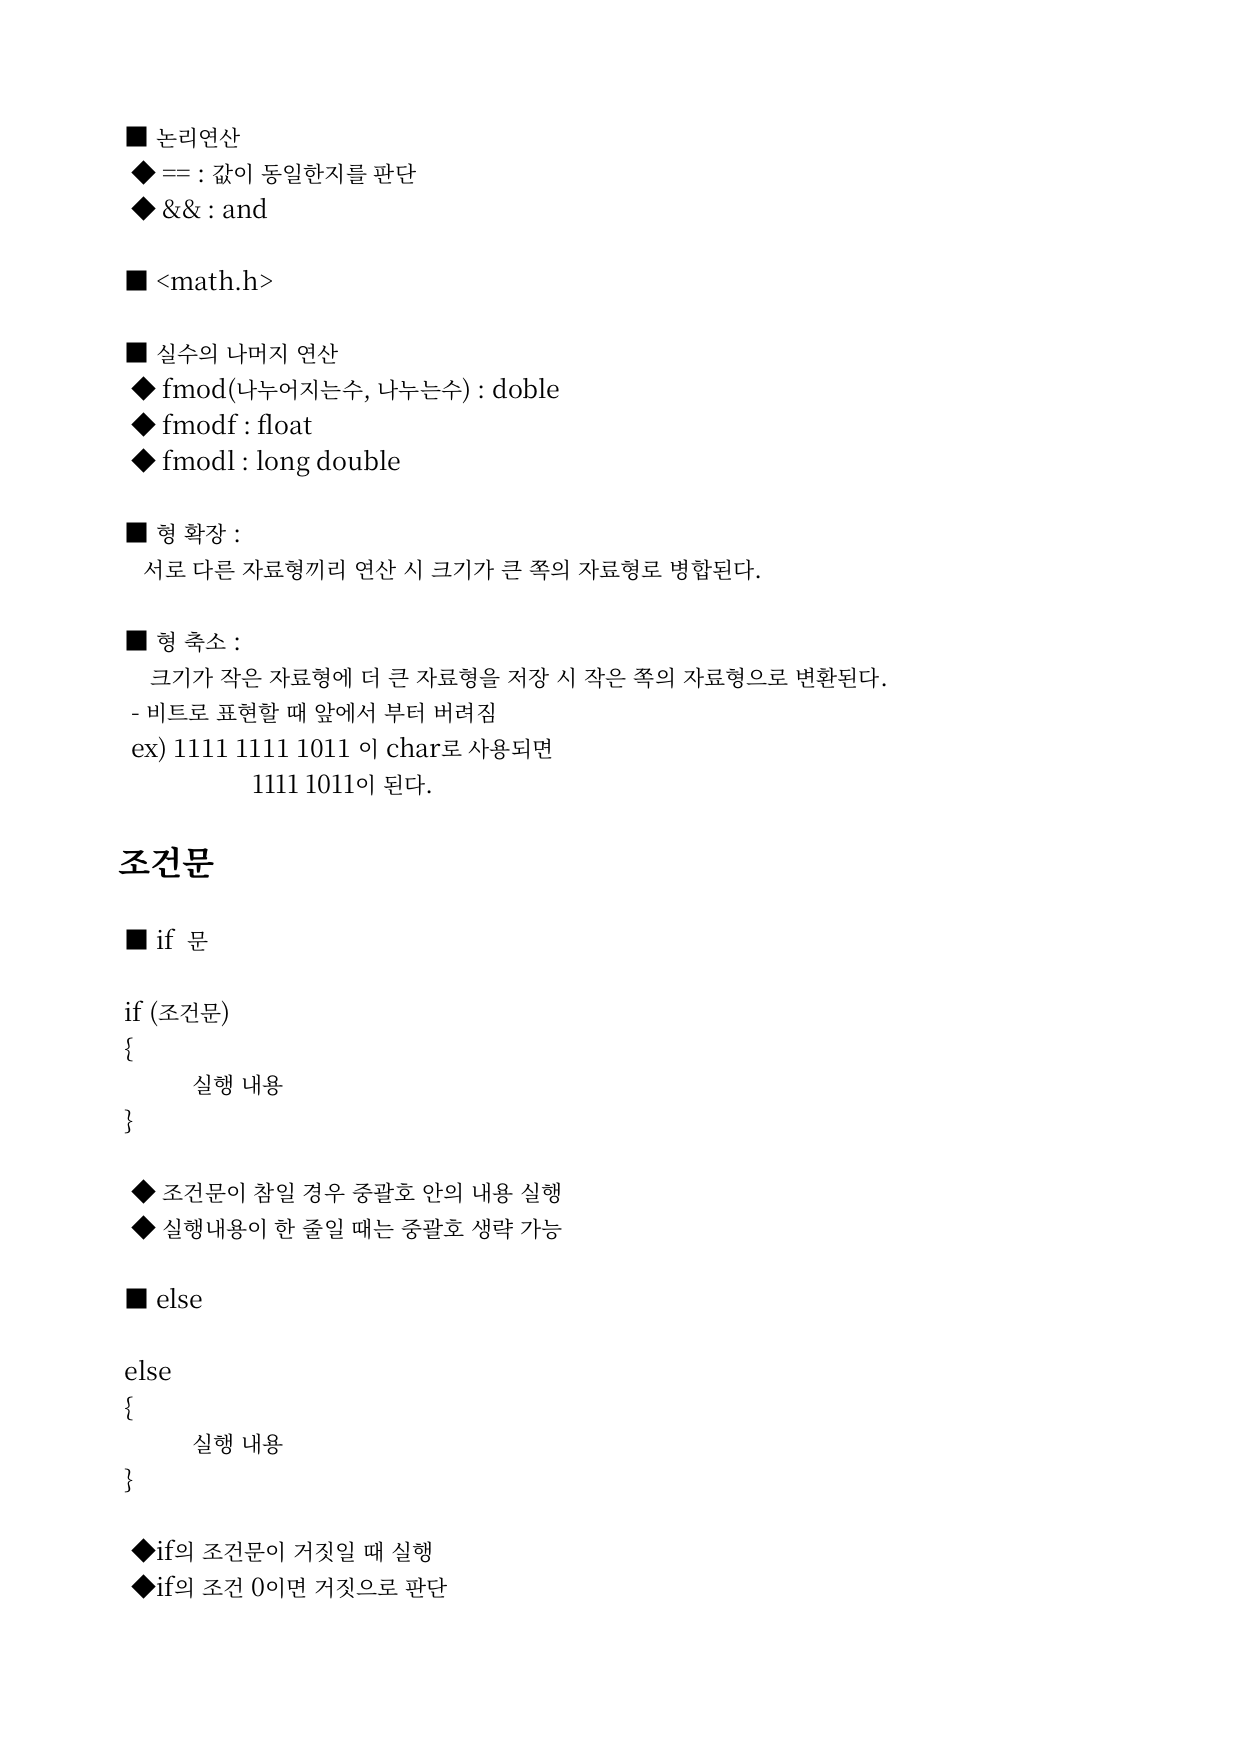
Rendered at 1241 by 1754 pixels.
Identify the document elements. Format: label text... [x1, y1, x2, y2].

text ■ 형 축소 : [118, 621, 1122, 657]
text 조건문 [118, 837, 1122, 885]
text ◆ fmodf : float [118, 406, 1122, 442]
text 1111 1011이 된다. [118, 765, 1122, 801]
text - 비트로 표현할 때 앞에서 부터 버려짐 [118, 693, 1122, 729]
text ◆ == : 값이 동일한지를 판단 [118, 154, 1122, 190]
text 실행 내용 [118, 1424, 1122, 1460]
text ■ else [118, 1280, 1122, 1316]
text 실행 내용 [118, 1064, 1122, 1100]
text ex) 1111 1111 1011 이 char로 사용되면 [118, 729, 1122, 765]
text ■ 논리연산 [118, 118, 1122, 154]
text { [118, 1028, 1122, 1064]
text ◆ 조건문이 참일 경우 중괄호 안의 내용 실행 [118, 1172, 1122, 1208]
text ◆ && : and [118, 190, 1122, 226]
text ◆ fmodl : long double [118, 442, 1122, 477]
text ◆ 실행내용이 한 줄일 때는 중괄호 생략 가능 [118, 1208, 1122, 1244]
text else [118, 1352, 1122, 1388]
text 크기가 작은 자료형에 더 큰 자료형을 저장 시 작은 쪽의 자료형으로 변환된다. [118, 657, 1122, 693]
text } [118, 1100, 1122, 1136]
text ■ 형 확장 : [118, 513, 1122, 549]
text ■ 실수의 나머지 연산 [118, 334, 1122, 370]
text { [118, 1388, 1122, 1424]
text if (조건문) [118, 993, 1122, 1028]
text ◆if의 조건 0이면 거짓으로 판단 [118, 1568, 1122, 1603]
text ◆ fmod(나누어지는수, 나누는수) : doble [118, 370, 1122, 406]
text ■ if 문 [118, 921, 1122, 957]
text } [118, 1460, 1122, 1496]
text ■ <math.h> [118, 262, 1122, 298]
text ◆if의 조건문이 거짓일 때 실행 [118, 1532, 1122, 1568]
text 서로 다른 자료형끼리 연산 시 크기가 큰 쪽의 자료형로 병합된다. [118, 549, 1122, 585]
